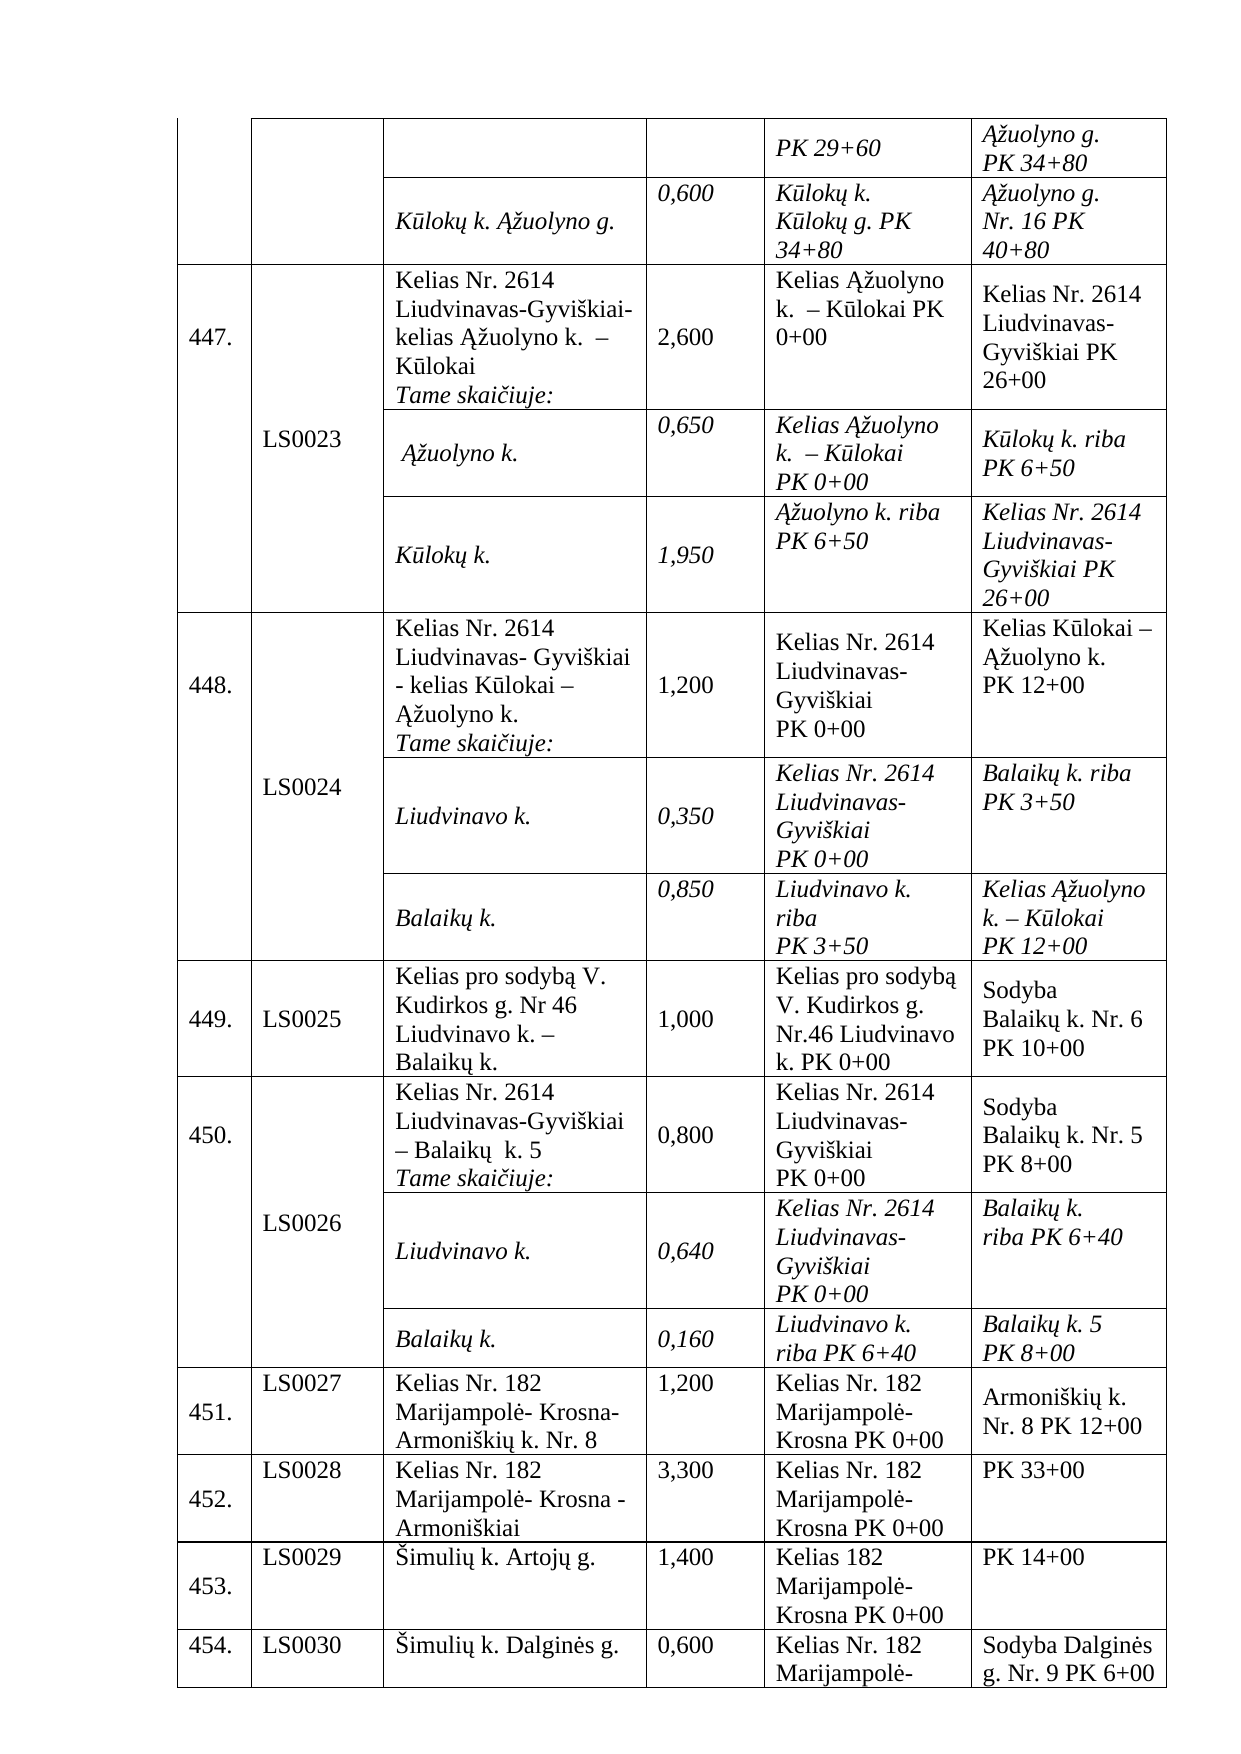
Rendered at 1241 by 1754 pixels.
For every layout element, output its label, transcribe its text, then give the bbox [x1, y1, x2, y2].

table_cell [178, 873, 251, 960]
table_cell Ąžuolyno k. riba PK 6+50 [765, 497, 971, 612]
table_cell Kelias pro sodybą V. Kudirkos g. Nr.46 Liudvinavo k. PK 0+00 [765, 961, 971, 1076]
table_cell Kelias Nr. 2614 Liudvinavas-Gyviškiai PK 26+00 [972, 265, 1166, 409]
table_cell Kelias Nr. 2614 Liudvinavas-Gyviškiai – Balaikų k. 5 Tame skaičiuje: [384, 1077, 646, 1192]
table_cell [178, 1192, 251, 1308]
table_cell 0,640 [647, 1193, 764, 1308]
table_cell LS0030 [252, 1630, 383, 1687]
table_cell Kelias Ąžuolyno k. – Kūlokai PK 0+00 [765, 265, 971, 409]
table_cell Balaikų k. riba PK 3+50 [972, 758, 1166, 873]
table_cell Kelias pro sodybą V. Kudirkos g. Nr 46 Liudvinavo k. – Balaikų k. [384, 961, 646, 1076]
table_cell Ąžuolyno g. Nr. 16 PK 40+80 [972, 178, 1166, 264]
table_cell Kūlokų k. [384, 497, 646, 612]
table_cell 451. [178, 1368, 251, 1454]
table_cell 450. [178, 1077, 251, 1192]
table_cell Balaikų k. riba PK 6+40 [972, 1193, 1166, 1308]
table_cell 454. [178, 1630, 251, 1687]
table_cell 3,300 [647, 1455, 764, 1541]
table_cell LS0028 [252, 1455, 383, 1541]
table_cell Balaikų k. 5 PK 8+00 [972, 1309, 1166, 1367]
table_cell Balaikų k. [384, 874, 646, 960]
table_cell 2,600 [647, 265, 764, 409]
table_cell [252, 119, 383, 264]
table_cell 0,850 [647, 874, 764, 960]
table_cell Kūlokų k. riba PK 6+50 [972, 410, 1166, 496]
table_cell 0,350 [647, 758, 764, 873]
table_cell Kelias Nr. 182 Marijampolė- [765, 1630, 971, 1687]
table_cell 452. [178, 1455, 251, 1541]
table_cell Liudvinavo k. riba PK 6+40 [765, 1309, 971, 1367]
table_cell 1,200 [647, 1368, 764, 1454]
table_cell 448. [178, 613, 251, 757]
table_cell Sodyba Balaikų k. Nr. 6 PK 10+00 [972, 961, 1166, 1076]
table_cell Kelias Nr. 2614 Liudvinavas-Gyviškiai PK 0+00 [765, 1077, 971, 1192]
table_cell 1,400 [647, 1543, 764, 1629]
table_cell Kelias Nr. 182 Marijampolė- Krosna PK 0+00 [765, 1368, 971, 1454]
table_cell 1,200 [647, 613, 764, 757]
table_cell LS0025 [252, 961, 383, 1076]
table_cell 0,800 [647, 1077, 764, 1192]
table_cell Sodyba Balaikų k. Nr. 5 PK 8+00 [972, 1077, 1166, 1192]
table_cell Ąžuolyno g. PK 34+80 [972, 119, 1166, 177]
table_cell LS0029 [252, 1543, 383, 1629]
table_cell 0,600 [647, 178, 764, 264]
table_cell Kūlokų k. Kūlokų g. PK 34+80 [765, 178, 971, 264]
table_cell [384, 119, 646, 177]
table_cell Balaikų k. [384, 1309, 646, 1367]
table_cell 0,160 [647, 1309, 764, 1367]
table_cell [178, 496, 251, 612]
table_cell [178, 118, 251, 177]
table_cell Armoniškių k. Nr. 8 PK 12+00 [972, 1368, 1166, 1454]
table_cell Kelias Nr. 2614 Liudvinavas-Gyviškiai PK 26+00 [972, 497, 1166, 612]
table_cell [178, 1308, 251, 1367]
table_cell Kūlokų k. Ąžuolyno g. [384, 178, 646, 264]
table_cell Kelias Nr. 2614 Liudvinavas- Gyviškiai PK 0+00 [765, 613, 971, 757]
table_cell LS0027 [252, 1368, 383, 1454]
table_cell Kelias Nr. 2614 Liudvinavas- Gyviškiai - kelias Kūlokai –Ąžuolyno k. Tame skaičiuje: [384, 613, 646, 757]
table_cell Kelias Nr. 182 Marijampolė- Krosna PK 0+00 [765, 1455, 971, 1541]
table_cell Liudvinavo k. [384, 1193, 646, 1308]
table_cell 449. [178, 961, 251, 1076]
table_cell 1,000 [647, 961, 764, 1076]
table_cell 0,650 [647, 410, 764, 496]
table_cell Šimulių k. Artojų g. [384, 1543, 646, 1629]
table_cell Kelias Ąžuolyno k. – Kūlokai PK 0+00 [765, 410, 971, 496]
table_cell LS0023 [252, 265, 383, 612]
table_cell Kelias Nr. 2614 Liudvinavas-Gyviškiai PK 0+00 [765, 1193, 971, 1308]
table_cell LS0026 [252, 1077, 383, 1367]
table_cell PK 14+00 [972, 1543, 1166, 1629]
table_cell [178, 409, 251, 496]
table_cell 453. [178, 1543, 251, 1629]
table_cell Šimulių k. Dalginės g. [384, 1630, 646, 1687]
table_cell Liudvinavo k. [384, 758, 646, 873]
table_cell 447. [178, 265, 251, 409]
table_cell PK 29+60 [765, 119, 971, 177]
table_cell Kelias Nr. 2614 Liudvinavas-Gyviškiai- kelias Ąžuolyno k. – Kūlokai Tame skaičiuje: [384, 265, 646, 409]
table_cell [178, 177, 251, 264]
table_cell Kelias Kūlokai –Ąžuolyno k. PK 12+00 [972, 613, 1166, 757]
table_cell Ąžuolyno k. [384, 410, 646, 496]
table_cell 0,600 [647, 1630, 764, 1687]
table_cell Sodyba Dalginės g. Nr. 9 PK 6+00 [972, 1630, 1166, 1687]
table_cell LS0024 [252, 613, 383, 960]
table_cell 1,950 [647, 497, 764, 612]
table_cell PK 33+00 [972, 1455, 1166, 1541]
table_cell Kelias Nr. 182 Marijampolė- Krosna- Armoniškių k. Nr. 8 [384, 1368, 646, 1454]
table_cell [647, 119, 764, 177]
table_cell Kelias Nr. 182 Marijampolė- Krosna - Armoniškiai [384, 1455, 646, 1541]
table_cell Liudvinavo k. riba PK 3+50 [765, 874, 971, 960]
table_cell Kelias Nr. 2614 Liudvinavas- Gyviškiai PK 0+00 [765, 758, 971, 873]
table_cell [178, 757, 251, 873]
table_cell Kelias 182 Marijampolė- Krosna PK 0+00 [765, 1543, 971, 1629]
table_cell Kelias Ąžuolyno k. – Kūlokai PK 12+00 [972, 874, 1166, 960]
